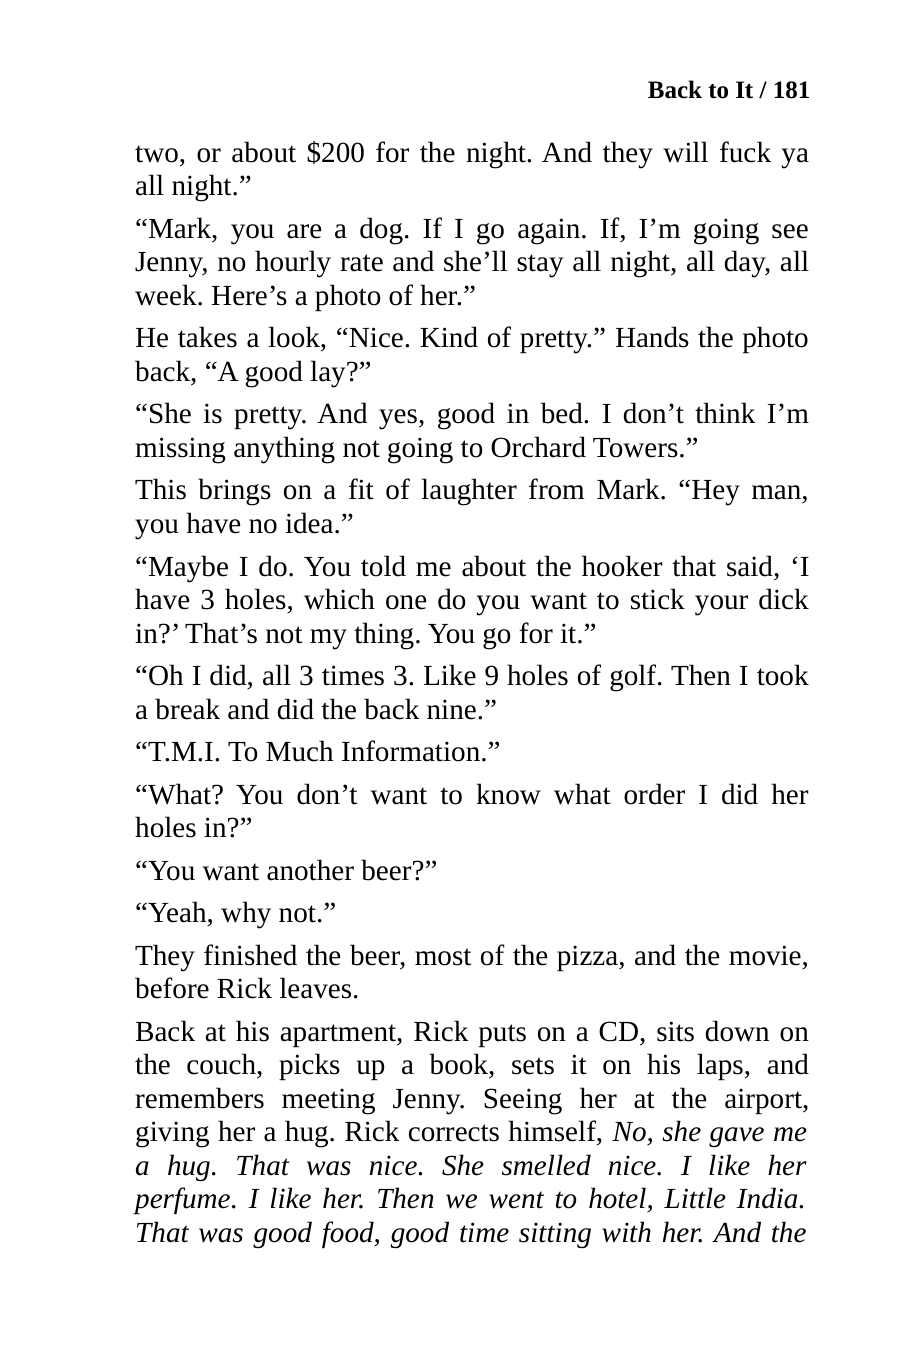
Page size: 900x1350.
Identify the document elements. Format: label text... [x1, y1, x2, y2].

text “T.M.I. To Much Information.” [135, 734, 810, 768]
text “Maybe I do. You told me about the hooker that said, ‘I have 3 holes, which one do you want to stick your dick in?’ That’s not my thing. You go for it.” [135, 549, 810, 649]
text Back at his apartment, Rick puts on a CD, sits down on the couch, picks up a book, sets it on his laps, and remembers meeting Jenny. Seeing her at the airport, giving her a hug. Rick corrects himself, No, she gave me a hug. That was nice. She smelled nice. I like her perfume. I like her. Then we went to hotel, Little India. That was good food, good time sitting with her. And the [135, 1014, 810, 1249]
text “What? You don’t want to know what order I did her holes in?” [135, 777, 810, 844]
text “Yeah, why not.” [135, 895, 810, 929]
text “She is pretty. And yes, good in bed. I don’t think I’m missing anything not going to Orchard Towers.” [135, 397, 810, 464]
text two, or about $200 for the night. And they will fuck ya all night.” [135, 135, 810, 202]
text “Oh I did, all 3 times 3. Like 9 holes of golf. Then I took a break and did the back nine.” [135, 658, 810, 725]
text He takes a look, “Nice. Kind of pretty.” Hands the photo back, “A good lay?” [135, 321, 810, 388]
text This brings on a fit of laughter from Mark. “Hey man, you have no idea.” [135, 473, 810, 540]
text They finished the beer, most of the pizza, and the movie, before Rick leaves. [135, 938, 810, 1005]
text “You want another beer?” [135, 853, 810, 886]
text “Mark, you are a dog. If I go again. If, I’m going see Jenny, no hourly rate and she’ll stay all night, all day, all week. Here’s a photo of her.” [135, 211, 810, 312]
